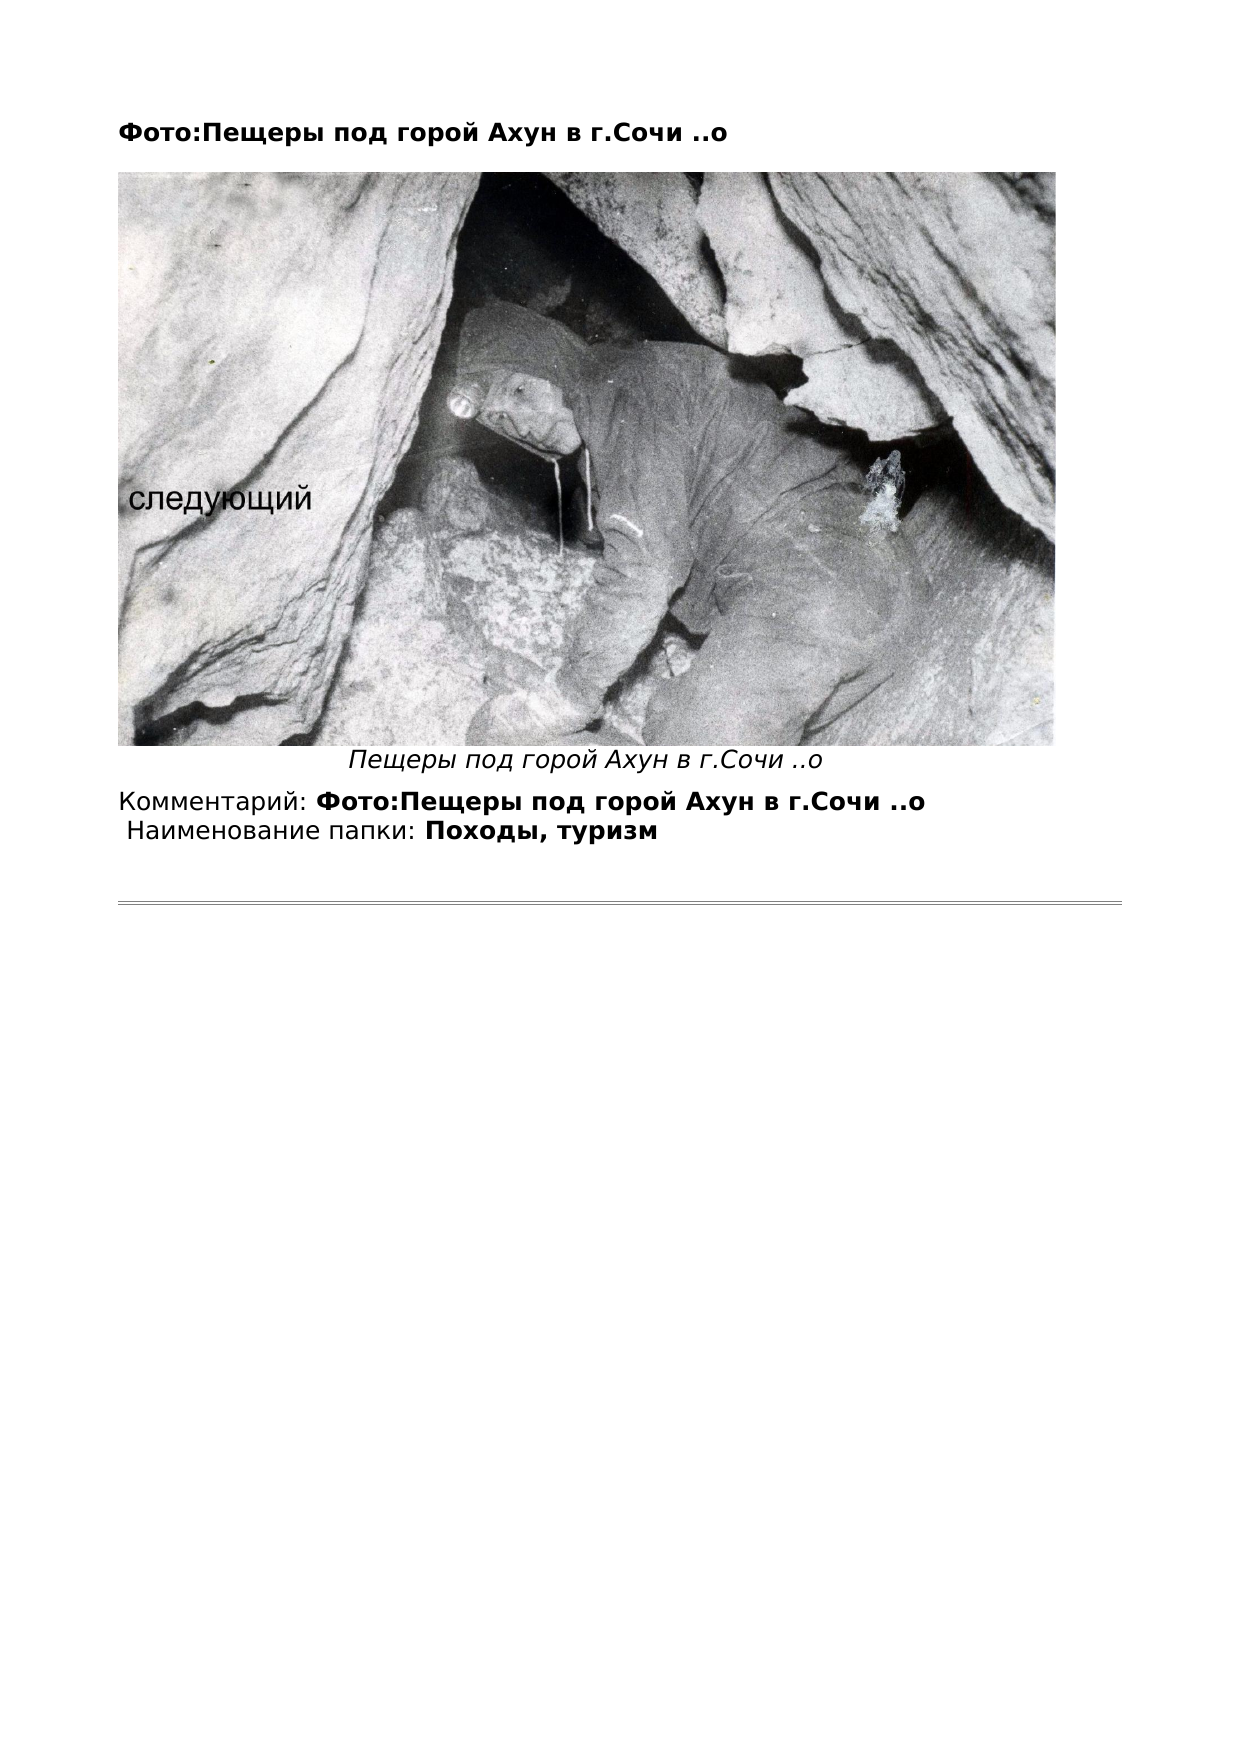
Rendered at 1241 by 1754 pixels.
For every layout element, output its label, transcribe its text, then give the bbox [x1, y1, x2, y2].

text Пещеры под горой Ахун в г.Сочи ..о [118, 746, 1056, 774]
text Комментарий: Фото:Пещеры под горой Ахун в г.Сочи ..о Наименование папки: Походы, туризм [118, 787, 1122, 874]
picture [118, 172, 1056, 746]
subtitle Фото:Пещеры под горой Ахун в г.Сочи ..о [118, 118, 1122, 147]
